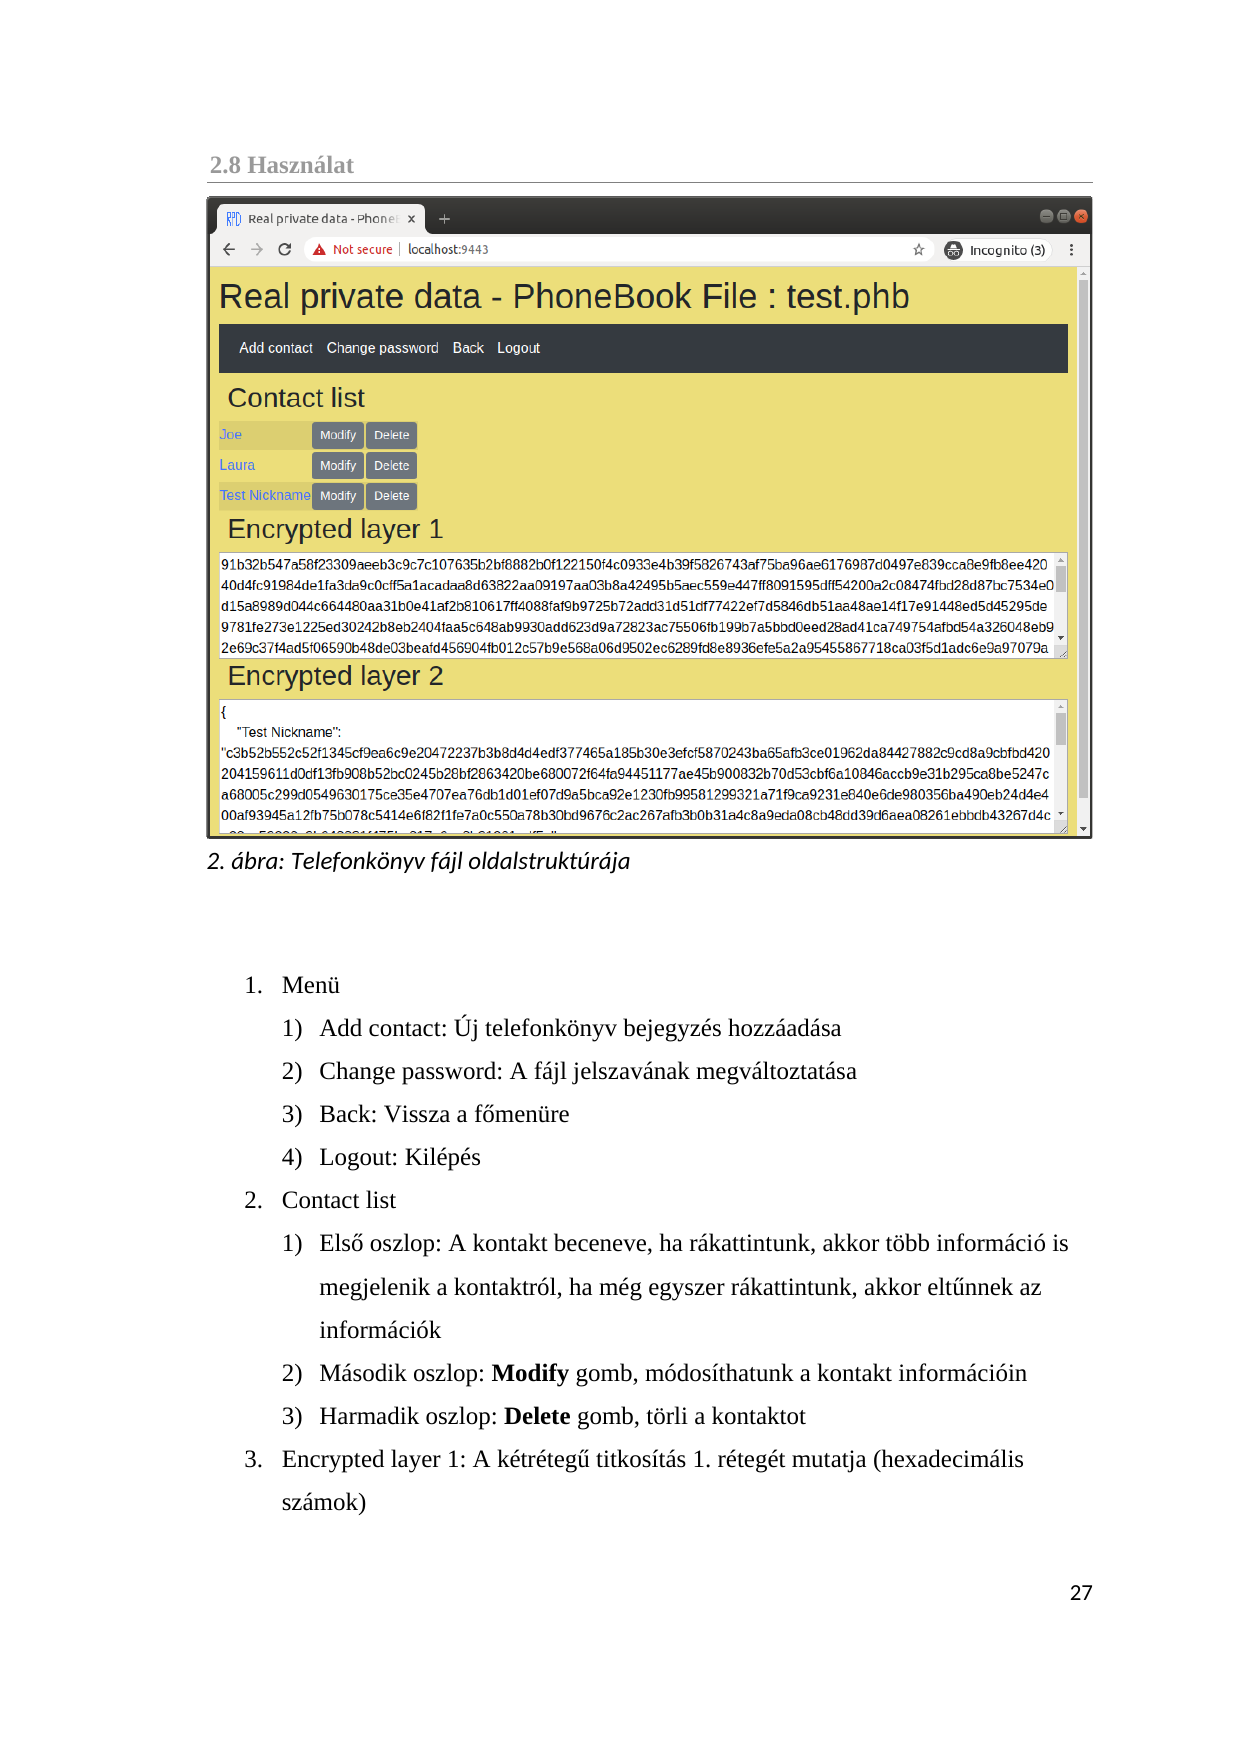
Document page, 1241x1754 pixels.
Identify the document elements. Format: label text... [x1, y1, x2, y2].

list Logout: Kilépés [282, 1142, 1093, 1171]
list Második oszlop: Modify gomb, módosíthatunk a kontakt információin [282, 1358, 1093, 1387]
list Encrypted layer 1: A kétrétegű titkosítás 1. rétegét mutatja (hexadecimális számok) [244, 1444, 1093, 1516]
list Back: Vissza a főmenüre [282, 1099, 1093, 1128]
list Add contact: Új telefonkönyv bejegyzés hozzáadása [282, 1013, 1093, 1042]
list Change password: A fájl jelszavának megváltoztatása [282, 1056, 1093, 1085]
text 2. ábra: Telefonkönyv fájl oldalstruktúrája [206, 839, 1093, 876]
list Contact list [244, 1185, 1093, 1214]
list Első oszlop: A kontakt beceneve, ha rákattintunk, akkor több információ is megjelenik a kontaktról, ha még egyszer rákattintunk, akkor eltűnnek az információk [282, 1228, 1093, 1343]
picture [206, 196, 1093, 839]
list Harmadik oszlop: Delete gomb, törli a kontaktot [282, 1401, 1093, 1430]
list Menü [244, 970, 1093, 998]
